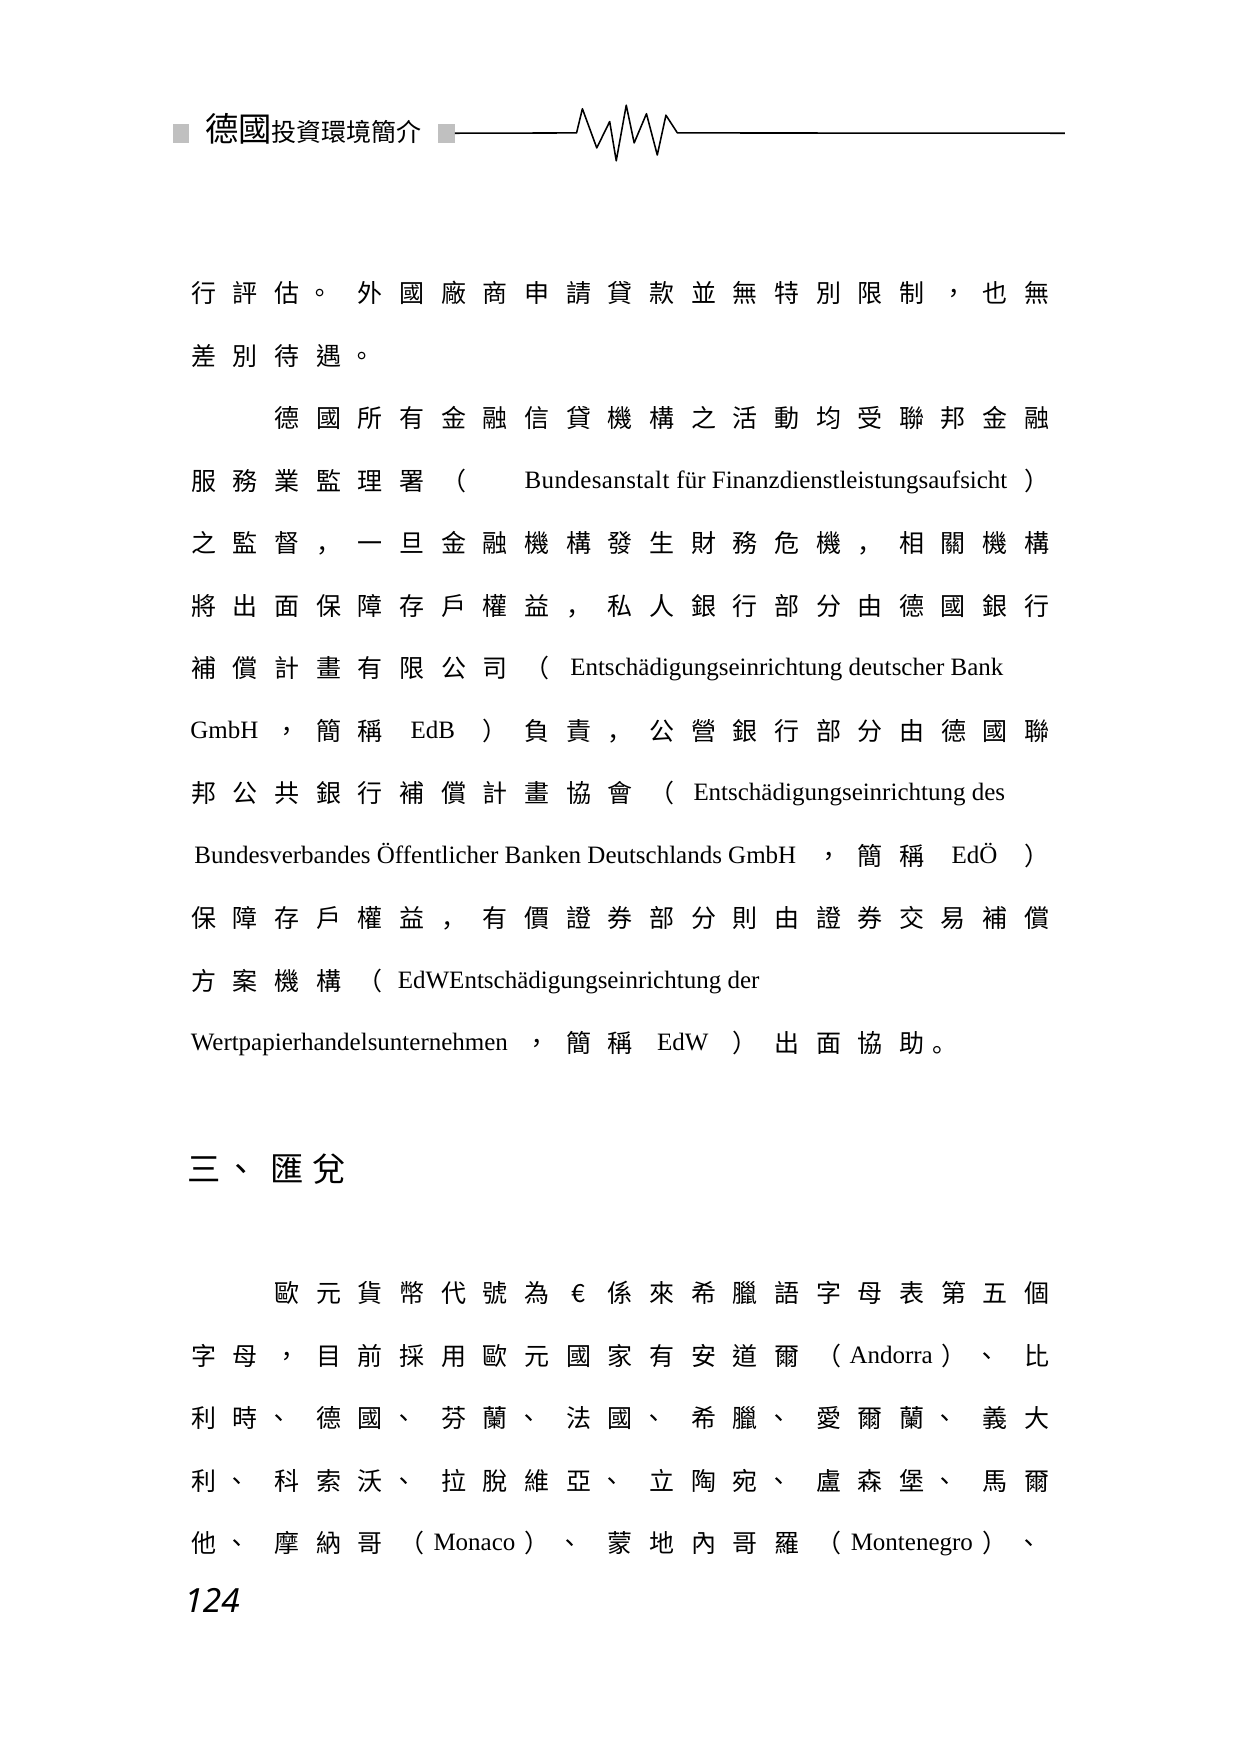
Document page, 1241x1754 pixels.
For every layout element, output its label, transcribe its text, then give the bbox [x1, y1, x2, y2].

text 德國所有金融信貸機構之活動均受聯邦金融服務業監理署（Bundesanstalt für Finanzdienstleistungsaufsicht）之監督，一旦金融機構發生財務危機，相關機構將出面保障存戶權益，私人銀行部分由德國銀行補償計畫有限公司（Entschädigungseinrichtung deutscher Bank GmbH，簡稱EdB）負責，公營銀行部分由德國聯邦公共銀行補償計畫協會（Entschädigungseinrichtung des Bundesverbandes Öffentlicher Banken Deutschlands GmbH，簡稱EdÖ）保障存戶權益，有價證券部分則由證券交易補償方案機構（EdWEntschädigungseinrichtung der Wertpapierhandelsunternehmen，簡稱EdW）出面協助。 [183, 375, 1058, 1063]
text 行評估。外國廠商申請貸款並無特別限制，也無差別待遇。 [183, 250, 1058, 375]
text 歐元貨幣代號為€係來希臘語字母表第五個字母，目前採用歐元國家有安道爾（Andorra）、比利時、德國、芬蘭、法國、希臘、愛爾蘭、義大利、科索沃、拉脫維亞、立陶宛、盧森堡、馬爾他、摩納哥（Monaco）、蒙地內哥羅（Montenegro）、 [183, 1250, 1058, 1563]
text 三、匯兌 [183, 1125, 1058, 1188]
